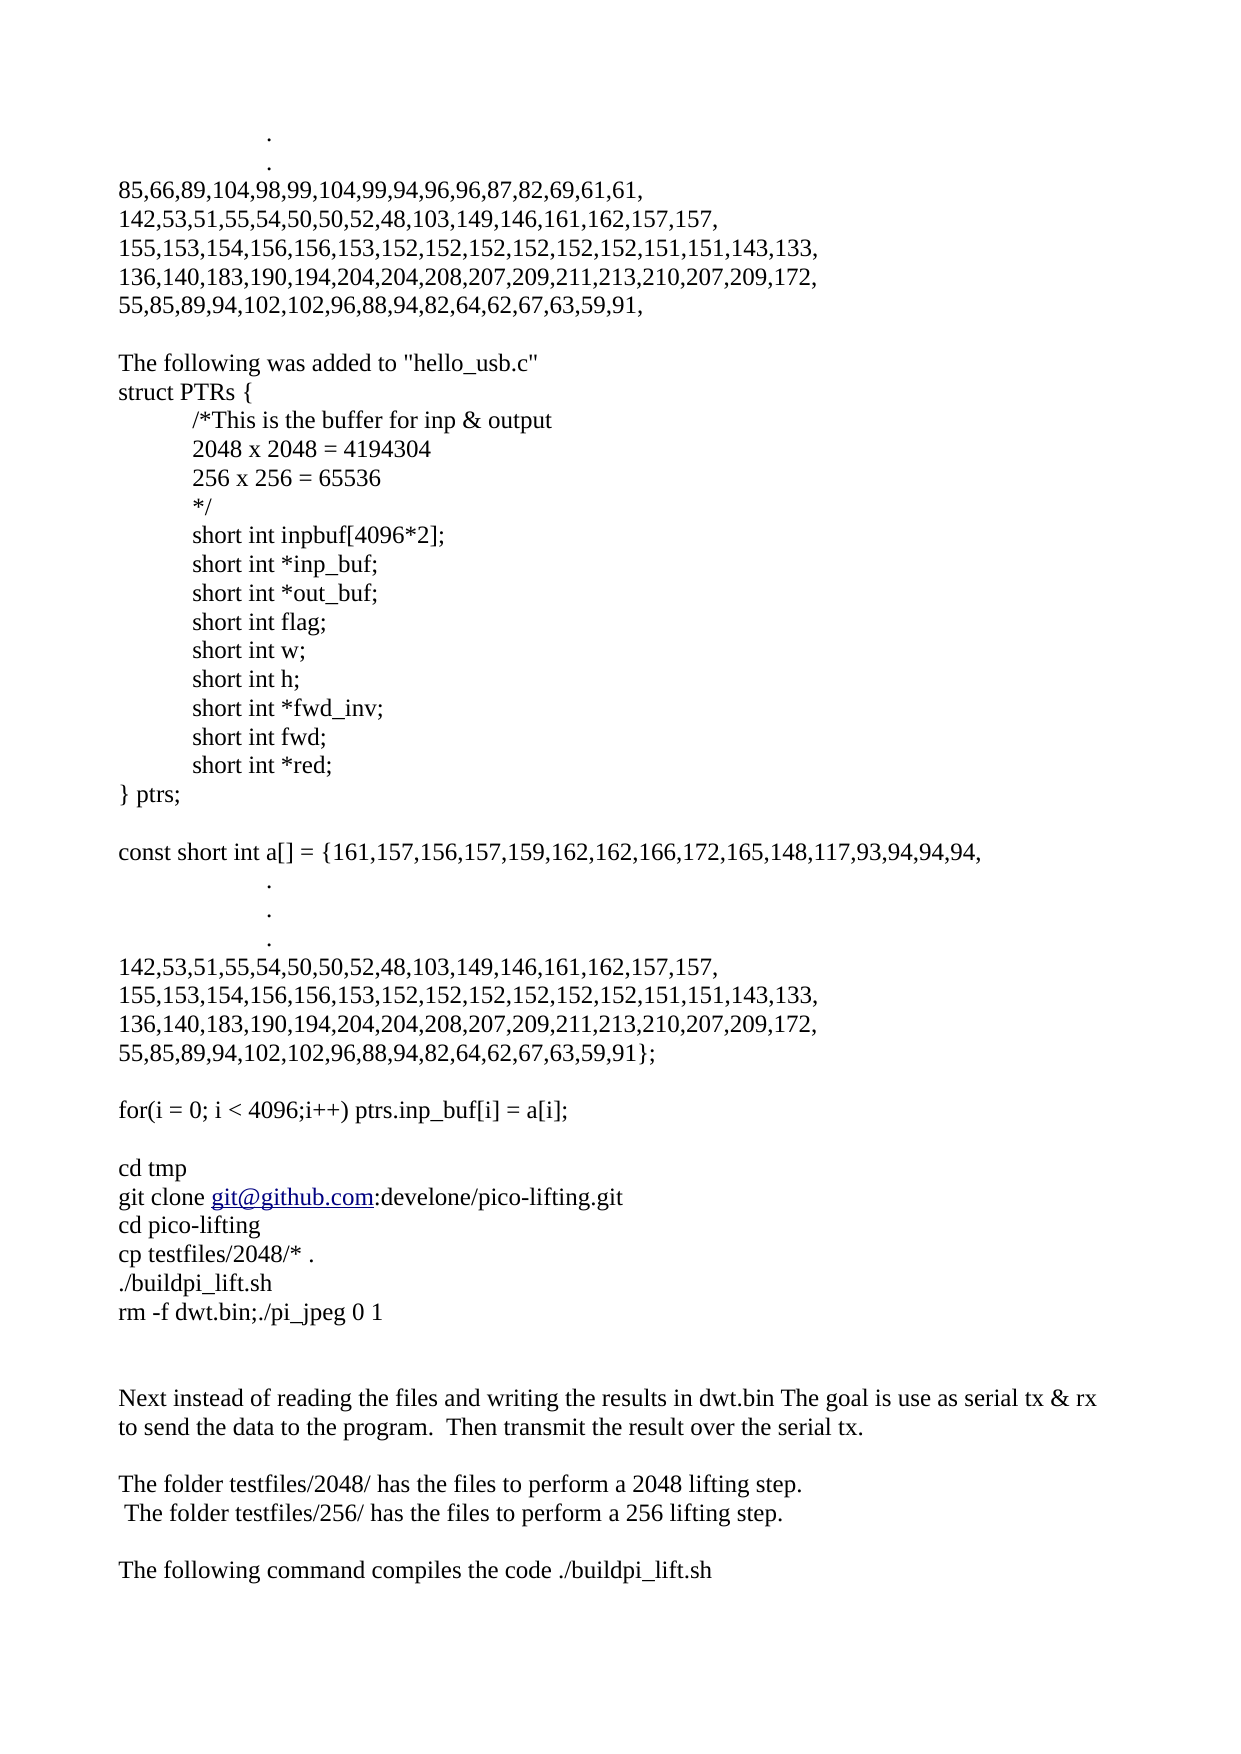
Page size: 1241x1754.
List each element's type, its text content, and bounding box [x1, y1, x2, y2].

text for(i = 0; i < 4096;i++) ptrs.inp_buf[i] = a[i]; [118, 1096, 1122, 1124]
text 55,85,89,94,102,102,96,88,94,82,64,62,67,63,59,91}; [118, 1038, 1122, 1067]
text short int *out_buf; [118, 578, 1122, 607]
text ./buildpi_lift.sh [118, 1268, 1122, 1297]
text short int *inp_buf; [118, 549, 1122, 578]
text short int h; [118, 664, 1122, 693]
text 155,153,154,156,156,153,152,152,152,152,152,152,151,151,143,133, [118, 981, 1122, 1009]
text . [118, 118, 1122, 147]
text 142,53,51,55,54,50,50,52,48,103,149,146,161,162,157,157, [118, 204, 1122, 233]
text git clone git@github.com:develone/pico-lifting.git [118, 1182, 1122, 1211]
text . [118, 894, 1122, 923]
text . [118, 147, 1122, 176]
text 55,85,89,94,102,102,96,88,94,82,64,62,67,63,59,91, [118, 291, 1122, 319]
text Next instead of reading the files and writing the results in dwt.bin The goal is use as serial tx & rx to send the data to the program. Then transmit the result over the serial tx. [118, 1383, 1122, 1441]
text short int *red; [118, 751, 1122, 779]
text } ptrs; [118, 779, 1122, 808]
text const short int a[] = {161,157,156,157,159,162,162,166,172,165,148,117,93,94,94,94, [118, 837, 1122, 866]
text struct PTRs { [118, 377, 1122, 406]
text short int w; [118, 636, 1122, 664]
text short int flag; [118, 607, 1122, 636]
text /*This is the buffer for inp & output [118, 406, 1122, 434]
text cp testfiles/2048/* . [118, 1239, 1122, 1268]
text The following was added to "hello_usb.c" [118, 348, 1122, 377]
text */ [118, 492, 1122, 521]
text . [118, 866, 1122, 894]
text cd pico-lifting [118, 1211, 1122, 1239]
text short int fwd; [118, 722, 1122, 751]
text 136,140,183,190,194,204,204,208,207,209,211,213,210,207,209,172, [118, 1009, 1122, 1038]
text The following command compiles the code ./buildpi_lift.sh [118, 1556, 1122, 1584]
text cd tmp [118, 1153, 1122, 1182]
text 142,53,51,55,54,50,50,52,48,103,149,146,161,162,157,157, [118, 952, 1122, 981]
text . [118, 923, 1122, 952]
text short int inpbuf[4096*2]; [118, 521, 1122, 549]
text rm -f dwt.bin;./pi_jpeg 0 1 [118, 1297, 1122, 1326]
text short int *fwd_inv; [118, 693, 1122, 722]
text 136,140,183,190,194,204,204,208,207,209,211,213,210,207,209,172, [118, 262, 1122, 291]
text 256 x 256 = 65536 [118, 463, 1122, 492]
text The folder testfiles/2048/ has the files to perform a 2048 lifting step. [118, 1469, 1122, 1498]
text 2048 x 2048 = 4194304 [118, 434, 1122, 463]
text The folder testfiles/256/ has the files to perform a 256 lifting step. [118, 1498, 1122, 1527]
text 85,66,89,104,98,99,104,99,94,96,96,87,82,69,61,61, [118, 176, 1122, 204]
text 155,153,154,156,156,153,152,152,152,152,152,152,151,151,143,133, [118, 233, 1122, 262]
